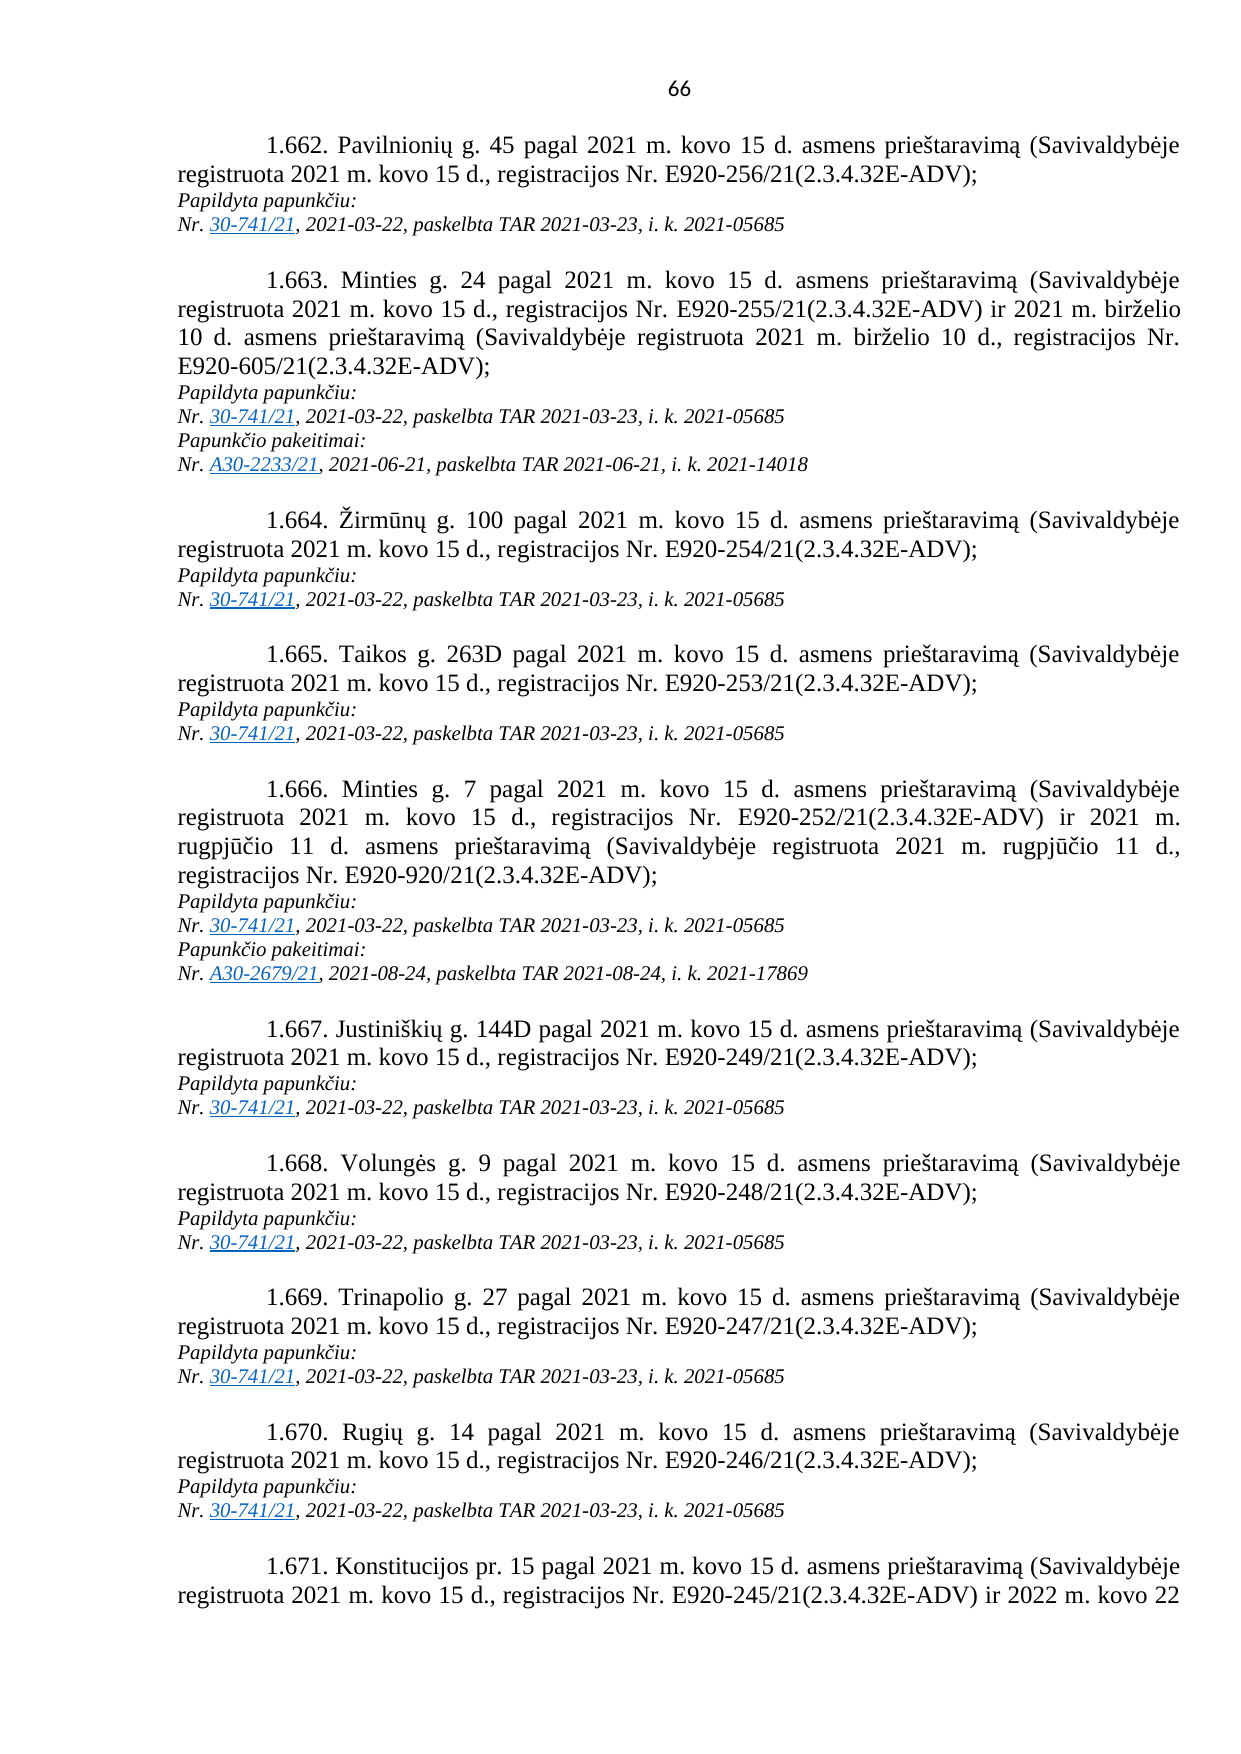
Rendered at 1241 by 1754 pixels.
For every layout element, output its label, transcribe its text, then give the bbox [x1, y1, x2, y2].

text 1.662. Pavilnionių g. 45 pagal 2021 m. kovo 15 d. asmens prieštaravimą (Savivaldybėje registruota 2021 m. kovo 15 d., registracijos Nr. E920-256/21(2.3.4.32E-ADV); [177, 131, 1181, 188]
text Nr. 30-741/21, 2021-03-22, paskelbta TAR 2021-03-23, i. k. 2021-05685 [177, 913, 1181, 937]
text Papunkčio pakeitimai: [177, 937, 1181, 961]
text 1.667. Justiniškių g. 144D pagal 2021 m. kovo 15 d. asmens prieštaravimą (Savivaldybėje registruota 2021 m. kovo 15 d., registracijos Nr. E920-249/21(2.3.4.32E-ADV); [177, 1014, 1181, 1071]
text Papildyta papunkčiu: [177, 697, 1181, 721]
text 1.671. Konstitucijos pr. 15 pagal 2021 m. kovo 15 d. asmens prieštaravimą (Savivaldybėje registruota 2021 m. kovo 15 d., registracijos Nr. E920-245/21(2.3.4.32E-ADV) ir 2022 m. kovo 22 [177, 1551, 1181, 1609]
text Papildyta papunkčiu: [177, 1071, 1181, 1095]
text 1.665. Taikos g. 263D pagal 2021 m. kovo 15 d. asmens prieštaravimą (Savivaldybėje registruota 2021 m. kovo 15 d., registracijos Nr. E920-253/21(2.3.4.32E-ADV); [177, 639, 1181, 697]
text 1.663. Minties g. 24 pagal 2021 m. kovo 15 d. asmens prieštaravimą (Savivaldybėje registruota 2021 m. kovo 15 d., registracijos Nr. E920-255/21(2.3.4.32E-ADV) ir 2021 m. birželio 10 d. asmens prieštaravimą (Savivaldybėje registruota 2021 m. birželio 10 d., registracijos Nr. E920-605/21(2.3.4.32E-ADV); [177, 265, 1181, 380]
text Papildyta papunkčiu: [177, 1474, 1181, 1498]
text Nr. A30-2233/21, 2021-06-21, paskelbta TAR 2021-06-21, i. k. 2021-14018 [177, 452, 1181, 476]
text Nr. 30-741/21, 2021-03-22, paskelbta TAR 2021-03-23, i. k. 2021-05685 [177, 1498, 1181, 1522]
text Nr. 30-741/21, 2021-03-22, paskelbta TAR 2021-03-23, i. k. 2021-05685 [177, 721, 1181, 745]
text Papildyta papunkčiu: [177, 562, 1181, 587]
text Nr. A30-2679/21, 2021-08-24, paskelbta TAR 2021-08-24, i. k. 2021-17869 [177, 961, 1181, 985]
text Nr. 30-741/21, 2021-03-22, paskelbta TAR 2021-03-23, i. k. 2021-05685 [177, 1095, 1181, 1119]
text 1.666. Minties g. 7 pagal 2021 m. kovo 15 d. asmens prieštaravimą (Savivaldybėje registruota 2021 m. kovo 15 d., registracijos Nr. E920-252/21(2.3.4.32E-ADV) ir 2021 m. rugpjūčio 11 d. asmens prieštaravimą (Savivaldybėje registruota 2021 m. rugpjūčio 11 d., registracijos Nr. E920-920/21(2.3.4.32E-ADV); [177, 774, 1181, 889]
text 1.664. Žirmūnų g. 100 pagal 2021 m. kovo 15 d. asmens prieštaravimą (Savivaldybėje registruota 2021 m. kovo 15 d., registracijos Nr. E920-254/21(2.3.4.32E-ADV); [177, 505, 1181, 562]
text Papildyta papunkčiu: [177, 1340, 1181, 1364]
text Nr. 30-741/21, 2021-03-22, paskelbta TAR 2021-03-23, i. k. 2021-05685 [177, 1364, 1181, 1388]
text Papildyta papunkčiu: [177, 188, 1181, 212]
text 1.668. Volungės g. 9 pagal 2021 m. kovo 15 d. asmens prieštaravimą (Savivaldybėje registruota 2021 m. kovo 15 d., registracijos Nr. E920-248/21(2.3.4.32E-ADV); [177, 1148, 1181, 1206]
text Nr. 30-741/21, 2021-03-22, paskelbta TAR 2021-03-23, i. k. 2021-05685 [177, 1230, 1181, 1254]
text Papunkčio pakeitimai: [177, 428, 1181, 452]
text Papildyta papunkčiu: [177, 380, 1181, 404]
text Nr. 30-741/21, 2021-03-22, paskelbta TAR 2021-03-23, i. k. 2021-05685 [177, 404, 1181, 428]
text Nr. 30-741/21, 2021-03-22, paskelbta TAR 2021-03-23, i. k. 2021-05685 [177, 212, 1181, 236]
text 1.669. Trinapolio g. 27 pagal 2021 m. kovo 15 d. asmens prieštaravimą (Savivaldybėje registruota 2021 m. kovo 15 d., registracijos Nr. E920-247/21(2.3.4.32E-ADV); [177, 1282, 1181, 1340]
text 1.670. Rugių g. 14 pagal 2021 m. kovo 15 d. asmens prieštaravimą (Savivaldybėje registruota 2021 m. kovo 15 d., registracijos Nr. E920-246/21(2.3.4.32E-ADV); [177, 1417, 1181, 1474]
text Nr. 30-741/21, 2021-03-22, paskelbta TAR 2021-03-23, i. k. 2021-05685 [177, 587, 1181, 611]
text Papildyta papunkčiu: [177, 1206, 1181, 1230]
text Papildyta papunkčiu: [177, 889, 1181, 913]
